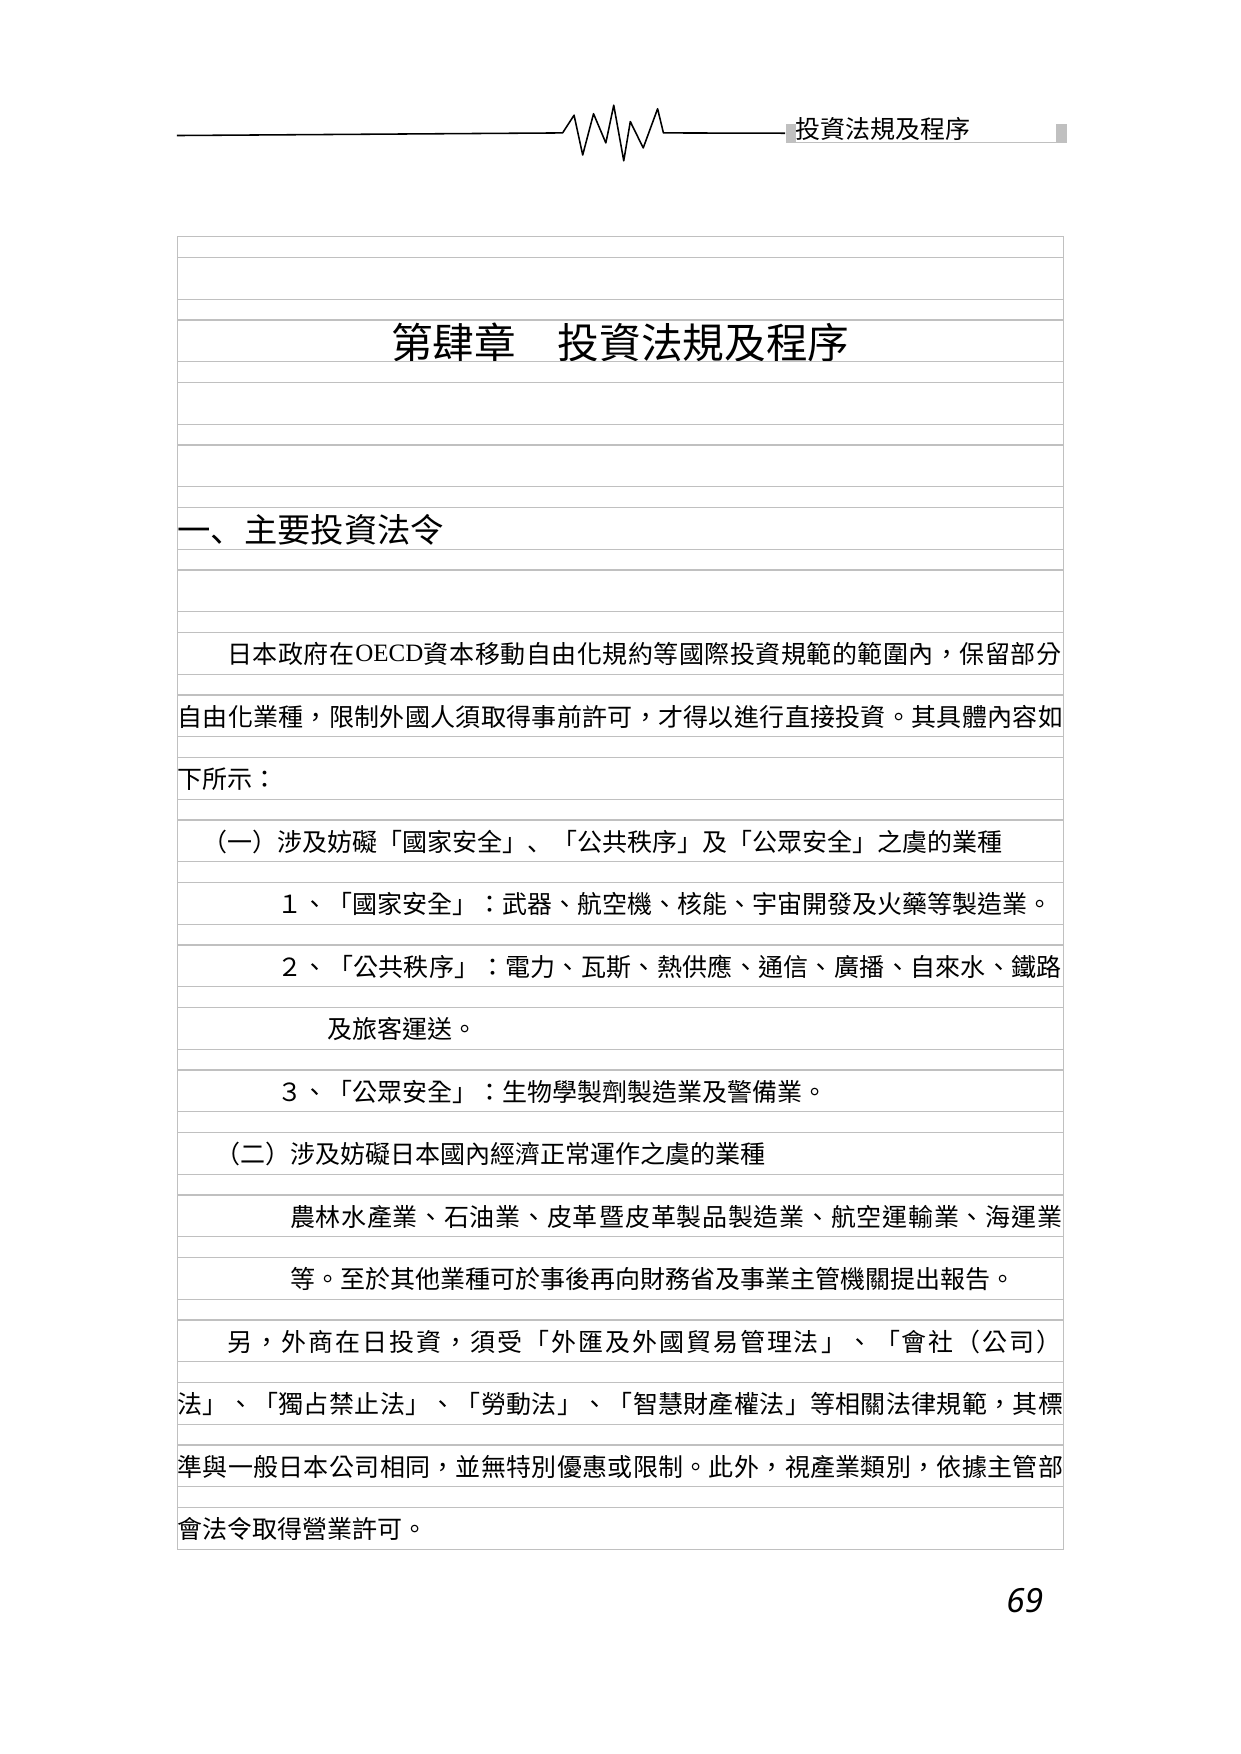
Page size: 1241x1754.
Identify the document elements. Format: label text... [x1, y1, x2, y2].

text ２、「公共秩序」：電力、瓦斯、熱供應、通信、廣播、自來水、鐵路 [277, 946, 1063, 986]
text [290, 1237, 1063, 1257]
text [215, 1112, 1063, 1132]
text [178, 675, 1063, 694]
text 等。至於其他業種可於事後再向財務省及事業主管機關提出報告。 [290, 1258, 1063, 1299]
text 第肆章 投資法規及程序 [178, 321, 1063, 361]
text 下所示： [178, 758, 1063, 799]
text （一）涉及妨礙「國家安全」、「公共秩序」及「公眾安全」之虞的業種 [202, 821, 1063, 861]
text [178, 737, 1063, 757]
text 會法令取得營業許可。 [178, 1508, 1063, 1549]
text [178, 1425, 1063, 1444]
text [277, 1050, 1063, 1069]
text [277, 862, 1063, 882]
text 自由化業種，限制外國人須取得事前許可，才得以進行直接投資。其具體內容如 [178, 696, 1063, 736]
text 法」、「獨占禁止法」、「勞動法」、「智慧財產權法」等相關法律規範，其標 [178, 1383, 1063, 1424]
text [277, 987, 1063, 1007]
text [178, 612, 1063, 632]
text [178, 1300, 1063, 1319]
text [202, 800, 1063, 819]
text [178, 487, 1063, 507]
text （二）涉及妨礙日本國內經濟正常運作之虞的業種 [215, 1133, 1063, 1174]
text １、「國家安全」：武器、航空機、核能、宇宙開發及火藥等製造業。 [277, 883, 1063, 924]
text 農林水產業、石油業、皮革暨皮革製品製造業、航空運輸業、海運業 [290, 1196, 1063, 1236]
text 準與一般日本公司相同，並無特別優惠或限制。此外，視產業類別，依據主管部 [178, 1446, 1063, 1486]
text ３、「公眾安全」：生物學製劑製造業及警備業。 [277, 1071, 1063, 1111]
text [178, 1487, 1063, 1507]
text [277, 925, 1063, 944]
text 一、主要投資法令 [178, 508, 1063, 549]
text 日本政府在OECD資本移動自由化規約等國際投資規範的範圍內，保留部分 [178, 633, 1063, 674]
text 及旅客運送。 [277, 1008, 1063, 1049]
text [178, 300, 1063, 319]
text 另，外商在日投資，須受「外匯及外國貿易管理法」、「會社（公司） [178, 1321, 1063, 1361]
text [178, 1362, 1063, 1382]
text [290, 1175, 1063, 1194]
